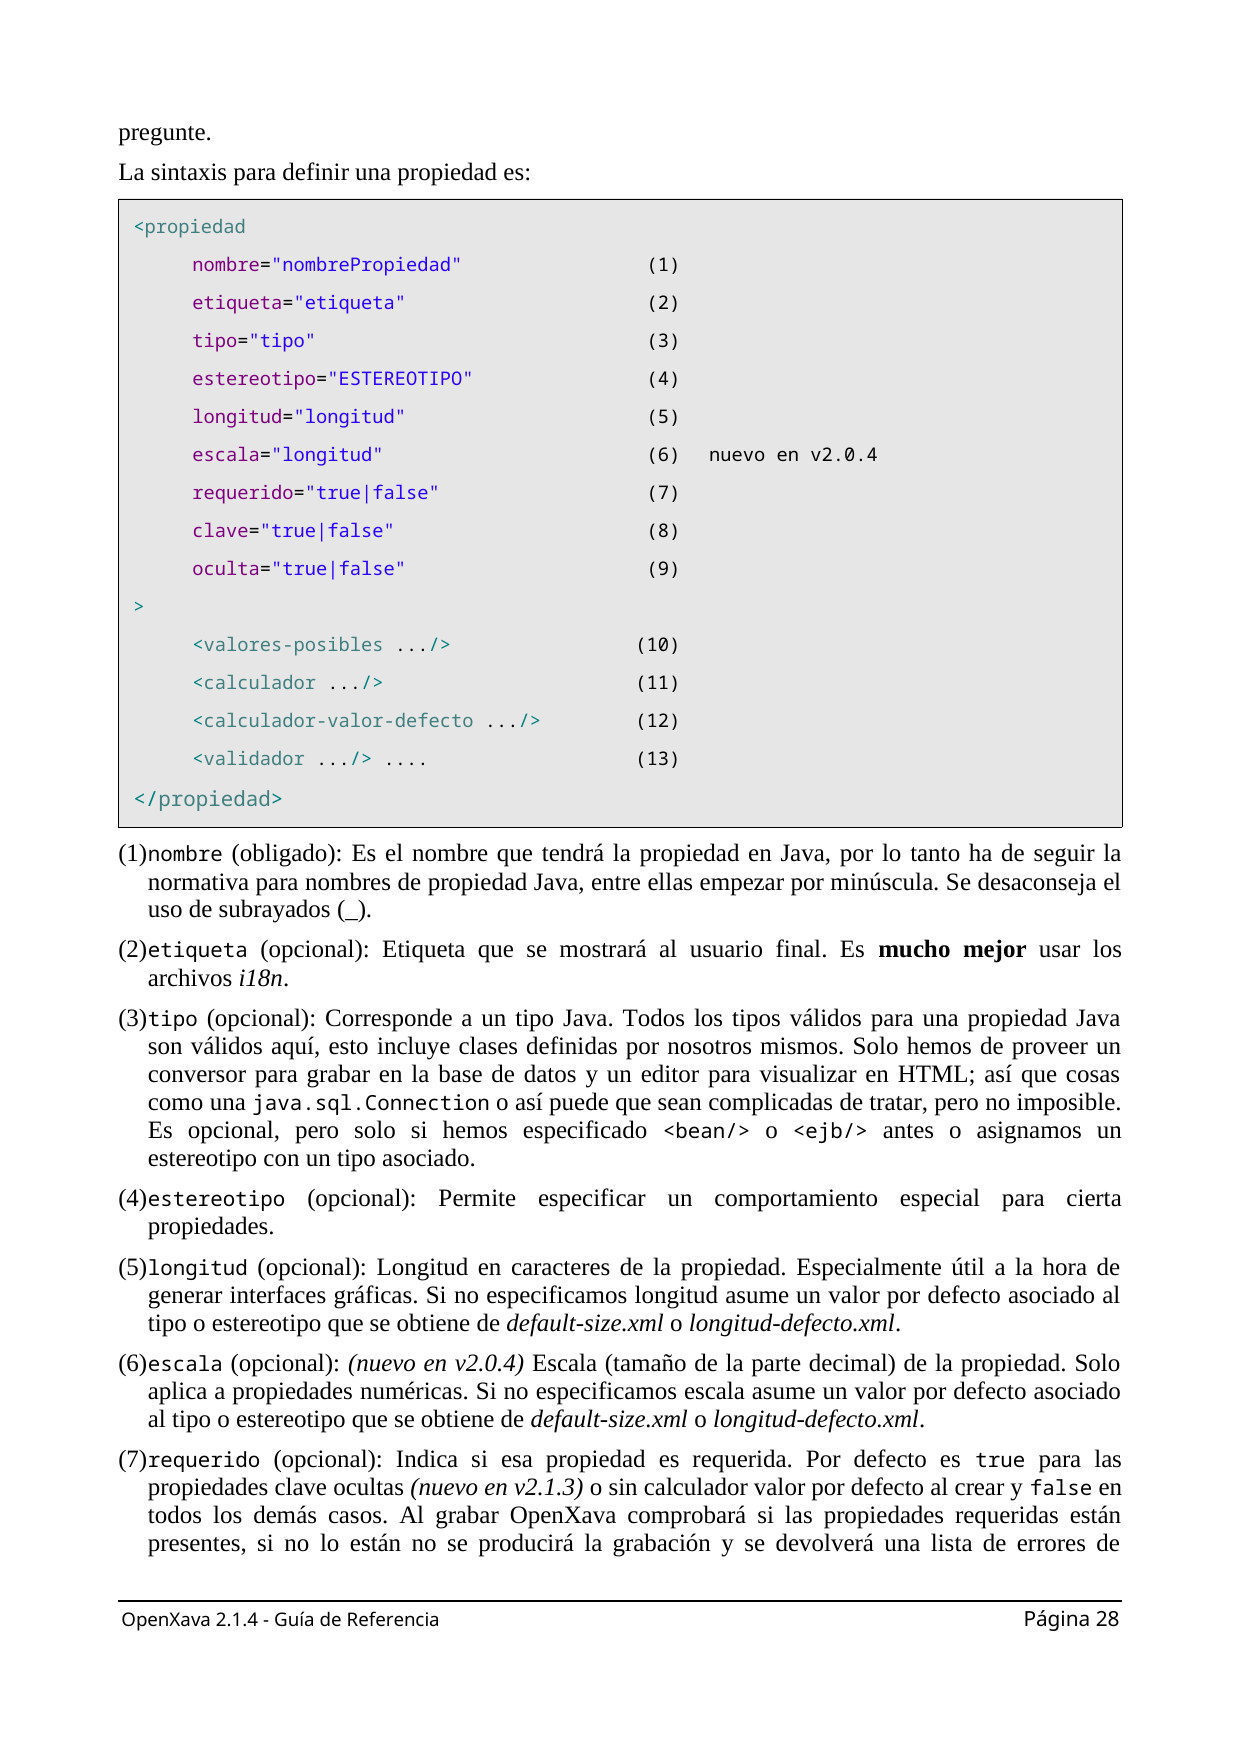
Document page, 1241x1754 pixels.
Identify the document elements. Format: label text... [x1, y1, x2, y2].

text oculta="true|false" (9) [119, 541, 1122, 579]
text clave="true|false" (8) [119, 503, 1122, 541]
text <calculador .../> (11) [119, 655, 1122, 693]
text longitud="longitud" (5) [119, 389, 1122, 427]
text <valores-posibles .../> (10) [119, 617, 1122, 655]
text requerido="true|false" (7) [119, 465, 1122, 503]
text escala="longitud" (6) nuevo en v2.0.4 [119, 427, 1122, 465]
list longitud (opcional): Longitud en caracteres de la propiedad. Especialmente útil a la hora de generar interfaces gráficas. Si no especificamos longitud asume un valor por defecto asociado al tipo o estereotipo que se obtiene de default-size.xml o longitud-defecto.xml. [118, 1253, 1122, 1336]
list estereotipo (opcional): Permite especificar un comportamiento especial para cierta propiedades. [118, 1184, 1122, 1240]
text <calculador-valor-defecto .../> (12) [119, 693, 1122, 731]
text pregunte. [118, 118, 1122, 146]
text estereotipo="ESTEREOTIPO" (4) [119, 351, 1122, 389]
text <validador .../> .... (13) [119, 731, 1122, 769]
text etiqueta="etiqueta" (2) [119, 274, 1122, 313]
list nombre (obligado): Es el nombre que tendrá la propiedad en Java, por lo tanto ha de seguir la normativa para nombres de propiedad Java, entre ellas empezar por minúscula. Se desaconseja el uso de subrayados (_). [118, 839, 1122, 923]
text </propiedad> [119, 769, 1122, 827]
text nombre="nombrePropiedad" (1) [119, 237, 1122, 274]
list etiqueta (opcional): Etiqueta que se mostrará al usuario final. Es mucho mejor usar los archivos i18n. [118, 936, 1122, 991]
text <propiedad [119, 200, 1122, 237]
text tipo="tipo" (3) [119, 313, 1122, 351]
list requerido (opcional): Indica si esa propiedad es requerida. Por defecto es true para las propiedades clave ocultas (nuevo en v2.1.3) o sin calculador valor por defecto al crear y false en todos los demás casos. Al grabar OpenXava comprobará si las propiedades requeridas están presentes, si no lo están no se producirá la grabación y se devolverá una lista de errores de [118, 1445, 1122, 1557]
list escala (opcional): (nuevo en v2.0.4) Escala (tamaño de la parte decimal) de la propiedad. Solo aplica a propiedades numéricas. Si no especificamos escala asume un valor por defecto asociado al tipo o estereotipo que se obtiene de default-size.xml o longitud-defecto.xml. [118, 1349, 1122, 1432]
text > [119, 579, 1122, 617]
list tipo (opcional): Corresponde a un tipo Java. Todos los tipos válidos para una propiedad Java son válidos aquí, esto incluye clases definidas por nosotros mismos. Solo hemos de proveer un conversor para grabar en la base de datos y un editor para visualizar en HTML; así que cosas como una java.sql.Connection o así puede que sean complicadas de tratar, pero no imposible. Es opcional, pero solo si hemos especificado <bean/> o <ejb/> antes o asignamos un estereotipo con un tipo asociado. [118, 1004, 1122, 1172]
text La sintaxis para definir una propiedad es: [118, 158, 1122, 186]
